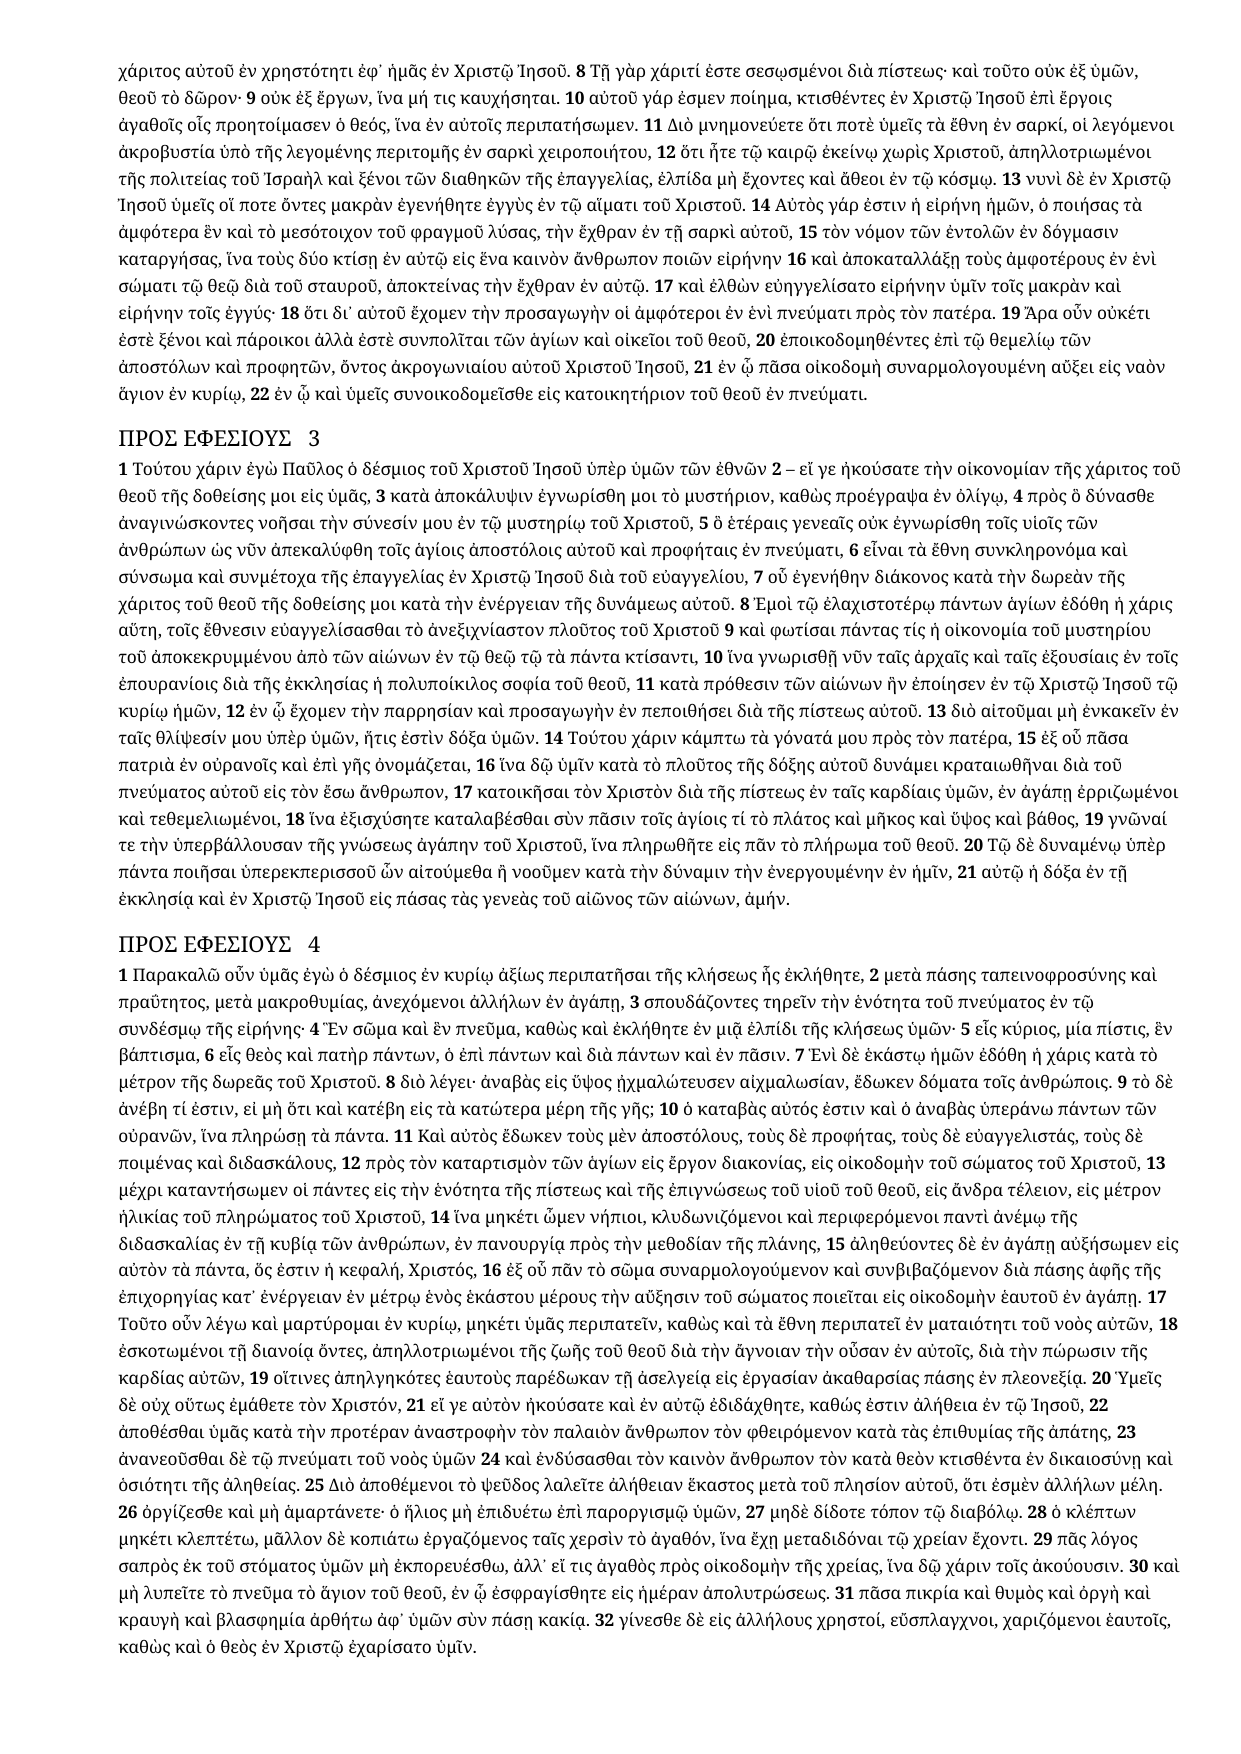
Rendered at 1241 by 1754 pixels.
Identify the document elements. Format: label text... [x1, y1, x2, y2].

text ΠΡΟΣ ΕΦΕΣΙΟΥΣ 3 [118, 423, 1181, 453]
text 1 Τούτου χάριν ἐγὼ Παῦλος ὁ δέσμιος τοῦ Χριστοῦ Ἰησοῦ ὑπὲρ ὑμῶν τῶν ἐθνῶν 2 – εἴ γε ἠκούσατε τὴν οἰκονομίαν τῆς χάριτος τοῦ θεοῦ τῆς δοθείσης μοι εἰς ὑμᾶς, 3 κατὰ ἀποκάλυψιν ἐγνωρίσθη μοι τὸ μυστήριον, καθὼς προέγραψα ἐν ὀλίγῳ, 4 πρὸς ὃ δύνασθε ἀναγινώσκοντες νοῆσαι τὴν σύνεσίν μου ἐν τῷ μυστηρίῳ τοῦ Χριστοῦ, 5 ὃ ἑτέραις γενεαῖς οὐκ ἐγνωρίσθη τοῖς υἱοῖς τῶν ἀνθρώπων ὡς νῦν ἀπεκαλύφθη τοῖς ἁγίοις ἀποστόλοις αὐτοῦ καὶ προφήταις ἐν πνεύματι, 6 εἶναι τὰ ἔθνη συνκληρονόμα καὶ σύνσωμα καὶ συνμέτοχα τῆς ἐπαγγελίας ἐν Χριστῷ Ἰησοῦ διὰ τοῦ εὐαγγελίου, 7 οὗ ἐγενήθην διάκονος κατὰ τὴν δωρεὰν τῆς χάριτος τοῦ θεοῦ τῆς δοθείσης μοι κατὰ τὴν ἐνέργειαν τῆς δυνάμεως αὐτοῦ. 8 Ἐμοὶ τῷ ἐλαχιστοτέρῳ πάντων ἁγίων ἐδόθη ἡ χάρις αὕτη, τοῖς ἔθνεσιν εὐαγγελίσασθαι τὸ ἀνεξιχνίαστον πλοῦτος τοῦ Χριστοῦ 9 καὶ φωτίσαι πάντας τίς ἡ οἰκονομία τοῦ μυστηρίου τοῦ ἀποκεκρυμμένου ἀπὸ τῶν αἰώνων ἐν τῷ θεῷ τῷ τὰ πάντα κτίσαντι, 10 ἵνα γνωρισθῇ νῦν ταῖς ἀρχαῖς καὶ ταῖς ἐξουσίαις ἐν τοῖς ἐπουρανίοις διὰ τῆς ἐκκλησίας ἡ πολυποίκιλος σοφία τοῦ θεοῦ, 11 κατὰ πρόθεσιν τῶν αἰώνων ἣν ἐποίησεν ἐν τῷ Χριστῷ Ἰησοῦ τῷ κυρίῳ ἡμῶν, 12 ἐν ᾧ ἔχομεν τὴν παρρησίαν καὶ προσαγωγὴν ἐν πεποιθήσει διὰ τῆς πίστεως αὐτοῦ. 13 διὸ αἰτοῦμαι μὴ ἐνκακεῖν ἐν ταῖς θλίψεσίν μου ὑπὲρ ὑμῶν, ἥτις ἐστὶν δόξα ὑμῶν. 14 Τούτου χάριν κάμπτω τὰ γόνατά μου πρὸς τὸν πατέρα, 15 ἐξ οὗ πᾶσα πατριὰ ἐν οὐρανοῖς καὶ ἐπὶ γῆς ὀνομάζεται, 16 ἵνα δῷ ὑμῖν κατὰ τὸ πλοῦτος τῆς δόξης αὐτοῦ δυνάμει κραταιωθῆναι διὰ τοῦ πνεύματος αὐτοῦ εἰς τὸν ἔσω ἄνθρωπον, 17 κατοικῆσαι τὸν Χριστὸν διὰ τῆς πίστεως ἐν ταῖς καρδίαις ὑμῶν, ἐν ἀγάπῃ ἐρριζωμένοι καὶ τεθεμελιωμένοι, 18 ἵνα ἐξισχύσητε καταλαβέσθαι σὺν πᾶσιν τοῖς ἁγίοις τί τὸ πλάτος καὶ μῆκος καὶ ὕψος καὶ βάθος, 19 γνῶναί τε τὴν ὑπερβάλλουσαν τῆς γνώσεως ἀγάπην τοῦ Χριστοῦ, ἵνα πληρωθῆτε εἰς πᾶν τὸ πλήρωμα τοῦ θεοῦ. 20 Τῷ δὲ δυναμένῳ ὑπὲρ πάντα ποιῆσαι ὑπερεκπερισσοῦ ὧν αἰτούμεθα ἢ νοοῦμεν κατὰ τὴν δύναμιν τὴν ἐνεργουμένην ἐν ἡμῖν, 21 αὐτῷ ἡ δόξα ἐν τῇ ἐκκλησίᾳ καὶ ἐν Χριστῷ Ἰησοῦ εἰς πάσας τὰς γενεὰς τοῦ αἰῶνος τῶν αἰώνων, ἀμήν. [118, 457, 1181, 911]
text χάριτος αὐτοῦ ἐν χρηστότητι ἐφ᾽ ἡμᾶς ἐν Χριστῷ Ἰησοῦ. 8 Τῇ γὰρ χάριτί ἐστε σεσῳσμένοι διὰ πίστεως· καὶ τοῦτο οὐκ ἐξ ὑμῶν, θεοῦ τὸ δῶρον· 9 οὐκ ἐξ ἔργων, ἵνα μή τις καυχήσηται. 10 αὐτοῦ γάρ ἐσμεν ποίημα, κτισθέντες ἐν Χριστῷ Ἰησοῦ ἐπὶ ἔργοις ἀγαθοῖς οἷς προητοίμασεν ὁ θεός, ἵνα ἐν αὐτοῖς περιπατήσωμεν. 11 Διὸ μνημονεύετε ὅτι ποτὲ ὑμεῖς τὰ ἔθνη ἐν σαρκί, οἱ λεγόμενοι ἀκροβυστία ὑπὸ τῆς λεγομένης περιτομῆς ἐν σαρκὶ χειροποιήτου, 12 ὅτι ἦτε τῷ καιρῷ ἐκείνῳ χωρὶς Χριστοῦ, ἀπηλλοτριωμένοι τῆς πολιτείας τοῦ Ἰσραὴλ καὶ ξένοι τῶν διαθηκῶν τῆς ἐπαγγελίας, ἐλπίδα μὴ ἔχοντες καὶ ἄθεοι ἐν τῷ κόσμῳ. 13 νυνὶ δὲ ἐν Χριστῷ Ἰησοῦ ὑμεῖς οἵ ποτε ὄντες μακρὰν ἐγενήθητε ἐγγὺς ἐν τῷ αἵματι τοῦ Χριστοῦ. 14 Αὐτὸς γάρ ἐστιν ἡ εἰρήνη ἡμῶν, ὁ ποιήσας τὰ ἀμφότερα ἓν καὶ τὸ μεσότοιχον τοῦ φραγμοῦ λύσας, τὴν ἔχθραν ἐν τῇ σαρκὶ αὐτοῦ, 15 τὸν νόμον τῶν ἐντολῶν ἐν δόγμασιν καταργήσας, ἵνα τοὺς δύο κτίσῃ ἐν αὐτῷ εἰς ἕνα καινὸν ἄνθρωπον ποιῶν εἰρήνην 16 καὶ ἀποκαταλλάξῃ τοὺς ἀμφοτέρους ἐν ἑνὶ σώματι τῷ θεῷ διὰ τοῦ σταυροῦ, ἀποκτείνας τὴν ἔχθραν ἐν αὐτῷ. 17 καὶ ἐλθὼν εὐηγγελίσατο εἰρήνην ὑμῖν τοῖς μακρὰν καὶ εἰρήνην τοῖς ἐγγύς· 18 ὅτι δι᾽ αὐτοῦ ἔχομεν τὴν προσαγωγὴν οἱ ἀμφότεροι ἐν ἑνὶ πνεύματι πρὸς τὸν πατέρα. 19 Ἄρα οὖν οὐκέτι ἐστὲ ξένοι καὶ πάροικοι ἀλλὰ ἐστὲ συνπολῖται τῶν ἁγίων καὶ οἰκεῖοι τοῦ θεοῦ, 20 ἐποικοδομηθέντες ἐπὶ τῷ θεμελίῳ τῶν ἀποστόλων καὶ προφητῶν, ὄντος ἀκρογωνιαίου αὐτοῦ Χριστοῦ Ἰησοῦ, 21 ἐν ᾧ πᾶσα οἰκοδομὴ συναρμολογουμένη αὔξει εἰς ναὸν ἅγιον ἐν κυρίῳ, 22 ἐν ᾧ καὶ ὑμεῖς συνοικοδομεῖσθε εἰς κατοικητήριον τοῦ θεοῦ ἐν πνεύματι. [118, 59, 1181, 405]
text ΠΡΟΣ ΕΦΕΣΙΟΥΣ 4 [118, 929, 1181, 958]
text 1 Παρακαλῶ οὖν ὑμᾶς ἐγὼ ὁ δέσμιος ἐν κυρίῳ ἀξίως περιπατῆσαι τῆς κλήσεως ἧς ἐκλήθητε, 2 μετὰ πάσης ταπεινοφροσύνης καὶ πραΰτητος, μετὰ μακροθυμίας, ἀνεχόμενοι ἀλλήλων ἐν ἀγάπῃ, 3 σπουδάζοντες τηρεῖν τὴν ἑνότητα τοῦ πνεύματος ἐν τῷ συνδέσμῳ τῆς εἰρήνης· 4 Ἓν σῶμα καὶ ἓν πνεῦμα, καθὼς καὶ ἐκλήθητε ἐν μιᾷ ἐλπίδι τῆς κλήσεως ὑμῶν· 5 εἷς κύριος, μία πίστις, ἓν βάπτισμα, 6 εἷς θεὸς καὶ πατὴρ πάντων, ὁ ἐπὶ πάντων καὶ διὰ πάντων καὶ ἐν πᾶσιν. 7 Ἑνὶ δὲ ἑκάστῳ ἡμῶν ἐδόθη ἡ χάρις κατὰ τὸ μέτρον τῆς δωρεᾶς τοῦ Χριστοῦ. 8 διὸ λέγει· ἀναβὰς εἰς ὕψος ᾐχμαλώτευσεν αἰχμαλωσίαν, ἔδωκεν δόματα τοῖς ἀνθρώποις. 9 τὸ δὲ ἀνέβη τί ἐστιν, εἰ μὴ ὅτι καὶ κατέβη εἰς τὰ κατώτερα μέρη τῆς γῆς; 10 ὁ καταβὰς αὐτός ἐστιν καὶ ὁ ἀναβὰς ὑπεράνω πάντων τῶν οὐρανῶν, ἵνα πληρώσῃ τὰ πάντα. 11 Καὶ αὐτὸς ἔδωκεν τοὺς μὲν ἀποστόλους, τοὺς δὲ προφήτας, τοὺς δὲ εὐαγγελιστάς, τοὺς δὲ ποιμένας καὶ διδασκάλους, 12 πρὸς τὸν καταρτισμὸν τῶν ἁγίων εἰς ἔργον διακονίας, εἰς οἰκοδομὴν τοῦ σώματος τοῦ Χριστοῦ, 13 μέχρι καταντήσωμεν οἱ πάντες εἰς τὴν ἑνότητα τῆς πίστεως καὶ τῆς ἐπιγνώσεως τοῦ υἱοῦ τοῦ θεοῦ, εἰς ἄνδρα τέλειον, εἰς μέτρον ἡλικίας τοῦ πληρώματος τοῦ Χριστοῦ, 14 ἵνα μηκέτι ὦμεν νήπιοι, κλυδωνιζόμενοι καὶ περιφερόμενοι παντὶ ἀνέμῳ τῆς διδασκαλίας ἐν τῇ κυβίᾳ τῶν ἀνθρώπων, ἐν πανουργίᾳ πρὸς τὴν μεθοδίαν τῆς πλάνης, 15 ἀληθεύοντες δὲ ἐν ἀγάπῃ αὐξήσωμεν εἰς αὐτὸν τὰ πάντα, ὅς ἐστιν ἡ κεφαλή, Χριστός, 16 ἐξ οὗ πᾶν τὸ σῶμα συναρμολογούμενον καὶ συνβιβαζόμενον διὰ πάσης ἁφῆς τῆς ἐπιχορηγίας κατ᾽ ἐνέργειαν ἐν μέτρῳ ἑνὸς ἑκάστου μέρους τὴν αὔξησιν τοῦ σώματος ποιεῖται εἰς οἰκοδομὴν ἑαυτοῦ ἐν ἀγάπῃ. 17 Τοῦτο οὖν λέγω καὶ μαρτύρομαι ἐν κυρίῳ, μηκέτι ὑμᾶς περιπατεῖν, καθὼς καὶ τὰ ἔθνη περιπατεῖ ἐν ματαιότητι τοῦ νοὸς αὐτῶν, 18 ἐσκοτωμένοι τῇ διανοίᾳ ὄντες, ἀπηλλοτριωμένοι τῆς ζωῆς τοῦ θεοῦ διὰ τὴν ἄγνοιαν τὴν οὖσαν ἐν αὐτοῖς, διὰ τὴν πώρωσιν τῆς καρδίας αὐτῶν, 19 οἵτινες ἀπηλγηκότες ἑαυτοὺς παρέδωκαν τῇ ἀσελγείᾳ εἰς ἐργασίαν ἀκαθαρσίας πάσης ἐν πλεονεξίᾳ. 20 Ὑμεῖς δὲ οὐχ οὕτως ἐμάθετε τὸν Χριστόν, 21 εἴ γε αὐτὸν ἠκούσατε καὶ ἐν αὐτῷ ἐδιδάχθητε, καθώς ἐστιν ἀλήθεια ἐν τῷ Ἰησοῦ, 22 ἀποθέσθαι ὑμᾶς κατὰ τὴν προτέραν ἀναστροφὴν τὸν παλαιὸν ἄνθρωπον τὸν φθειρόμενον κατὰ τὰς ἐπιθυμίας τῆς ἀπάτης, 23 ἀνανεοῦσθαι δὲ τῷ πνεύματι τοῦ νοὸς ὑμῶν 24 καὶ ἐνδύσασθαι τὸν καινὸν ἄνθρωπον τὸν κατὰ θεὸν κτισθέντα ἐν δικαιοσύνῃ καὶ ὁσιότητι τῆς ἀληθείας. 25 Διὸ ἀποθέμενοι τὸ ψεῦδος λαλεῖτε ἀλήθειαν ἕκαστος μετὰ τοῦ πλησίον αὐτοῦ, ὅτι ἐσμὲν ἀλλήλων μέλη. 26 ὀργίζεσθε καὶ μὴ ἁμαρτάνετε· ὁ ἥλιος μὴ ἐπιδυέτω ἐπὶ παροργισμῷ ὑμῶν, 27 μηδὲ δίδοτε τόπον τῷ διαβόλῳ. 28 ὁ κλέπτων μηκέτι κλεπτέτω, μᾶλλον δὲ κοπιάτω ἐργαζόμενος ταῖς χερσὶν τὸ ἀγαθόν, ἵνα ἔχῃ μεταδιδόναι τῷ χρείαν ἔχοντι. 29 πᾶς λόγος σαπρὸς ἐκ τοῦ στόματος ὑμῶν μὴ ἐκπορευέσθω, ἀλλ᾽ εἴ τις ἀγαθὸς πρὸς οἰκοδομὴν τῆς χρείας, ἵνα δῷ χάριν τοῖς ἀκούουσιν. 30 καὶ μὴ λυπεῖτε τὸ πνεῦμα τὸ ἅγιον τοῦ θεοῦ, ἐν ᾧ ἐσφραγίσθητε εἰς ἡμέραν ἀπολυτρώσεως. 31 πᾶσα πικρία καὶ θυμὸς καὶ ὀργὴ καὶ κραυγὴ καὶ βλασφημία ἀρθήτω ἀφ᾽ ὑμῶν σὺν πάσῃ κακίᾳ. 32 γίνεσθε δὲ εἰς ἀλλήλους χρηστοί, εὔσπλαγχνοι, χαριζόμενοι ἑαυτοῖς, καθὼς καὶ ὁ θεὸς ἐν Χριστῷ ἐχαρίσατο ὑμῖν. [118, 963, 1181, 1658]
